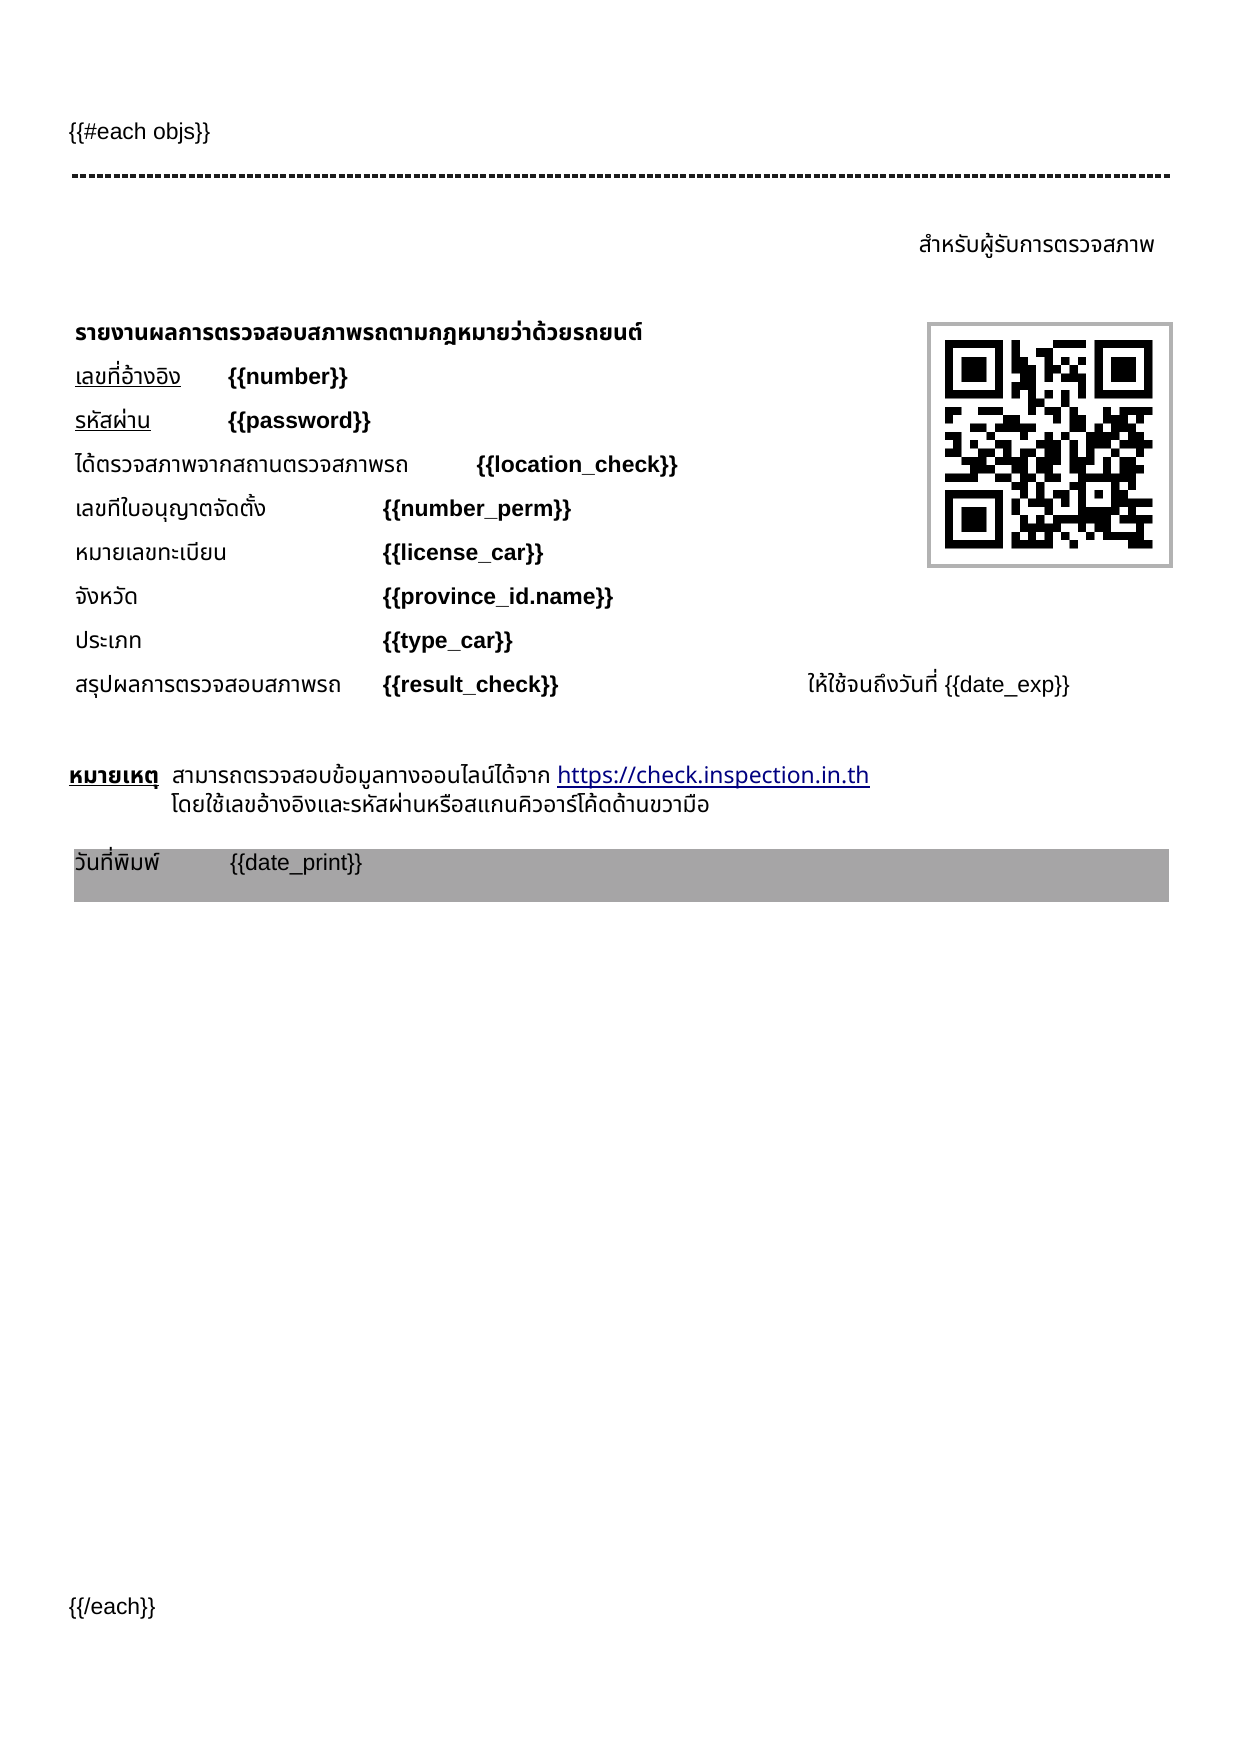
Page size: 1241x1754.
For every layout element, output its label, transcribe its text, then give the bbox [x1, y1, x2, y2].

text {{/each}} [69, 1593, 1175, 1619]
table_cell [805, 266, 916, 310]
table_cell [354, 222, 805, 266]
table_cell [916, 310, 1170, 663]
table_cell ประเภท [72, 619, 380, 663]
table_cell [805, 575, 916, 618]
table_header [916, 174, 1170, 222]
table_cell [805, 310, 916, 354]
table_cell [931, 326, 1169, 564]
table_cell จังหวัด [72, 575, 380, 618]
table_cell {{number_perm}} [380, 486, 805, 530]
table_cell {{result_check}} [380, 663, 805, 707]
table_cell สำหรับผู้รับการตรวจสภาพ [916, 222, 1170, 266]
text {{#each objs}} [69, 118, 1169, 144]
table_header test [72, 174, 354, 222]
table_cell {{province_id.name}} [380, 575, 805, 618]
table_cell เลขทีใบอนุญาตจัดตั้ง [72, 486, 380, 530]
table_cell {{number}} [225, 354, 805, 398]
table_cell [805, 486, 916, 530]
table_cell [805, 398, 916, 442]
table_cell [805, 222, 916, 266]
table_cell [72, 222, 354, 266]
text หมายเหตุ สามารถตรวจสอบข้อมูลทางออนไลน์ได้จาก https://check.inspection.in.th [69, 759, 1175, 791]
table_cell {{location_check}} [474, 442, 805, 486]
table_cell [72, 266, 805, 310]
table_cell {{password}} [225, 398, 805, 442]
table_cell [805, 354, 916, 398]
table_cell {{license_car}} [380, 530, 805, 574]
table_cell หมายเลขทะเบียน [72, 530, 380, 574]
table_cell รายงานผลการตรวจสอบสภาพรถตามกฎหมายว่าด้วยรถยนต์ [72, 310, 805, 354]
text โดยใช้เลขอ้างอิงและรหัสผ่านหรือสแกนคิวอาร์โค้ดด้านขวามือ [69, 791, 1175, 817]
table_header [805, 174, 916, 222]
table_cell รหัสผ่าน [72, 398, 225, 442]
table_cell {{type_car}} [380, 619, 805, 663]
table_header [354, 174, 805, 222]
table_cell [805, 442, 916, 486]
table_cell [916, 266, 1170, 310]
table_cell สรุปผลการตรวจสอบสภาพรถ [72, 663, 380, 707]
picture [937, 332, 1162, 558]
table_cell ให้ใช้จนถึงวันที่ {{date_exp}} [805, 663, 1170, 707]
table_cell [805, 619, 916, 663]
table_cell เลขที่อ้างอิง [72, 354, 225, 398]
table_header วันที่พิมพ์ {{date_print}} [69, 843, 1175, 907]
table_cell [805, 530, 916, 574]
table_cell ได้ตรวจสภาพจากสถานตรวจสภาพรถ [72, 442, 473, 486]
